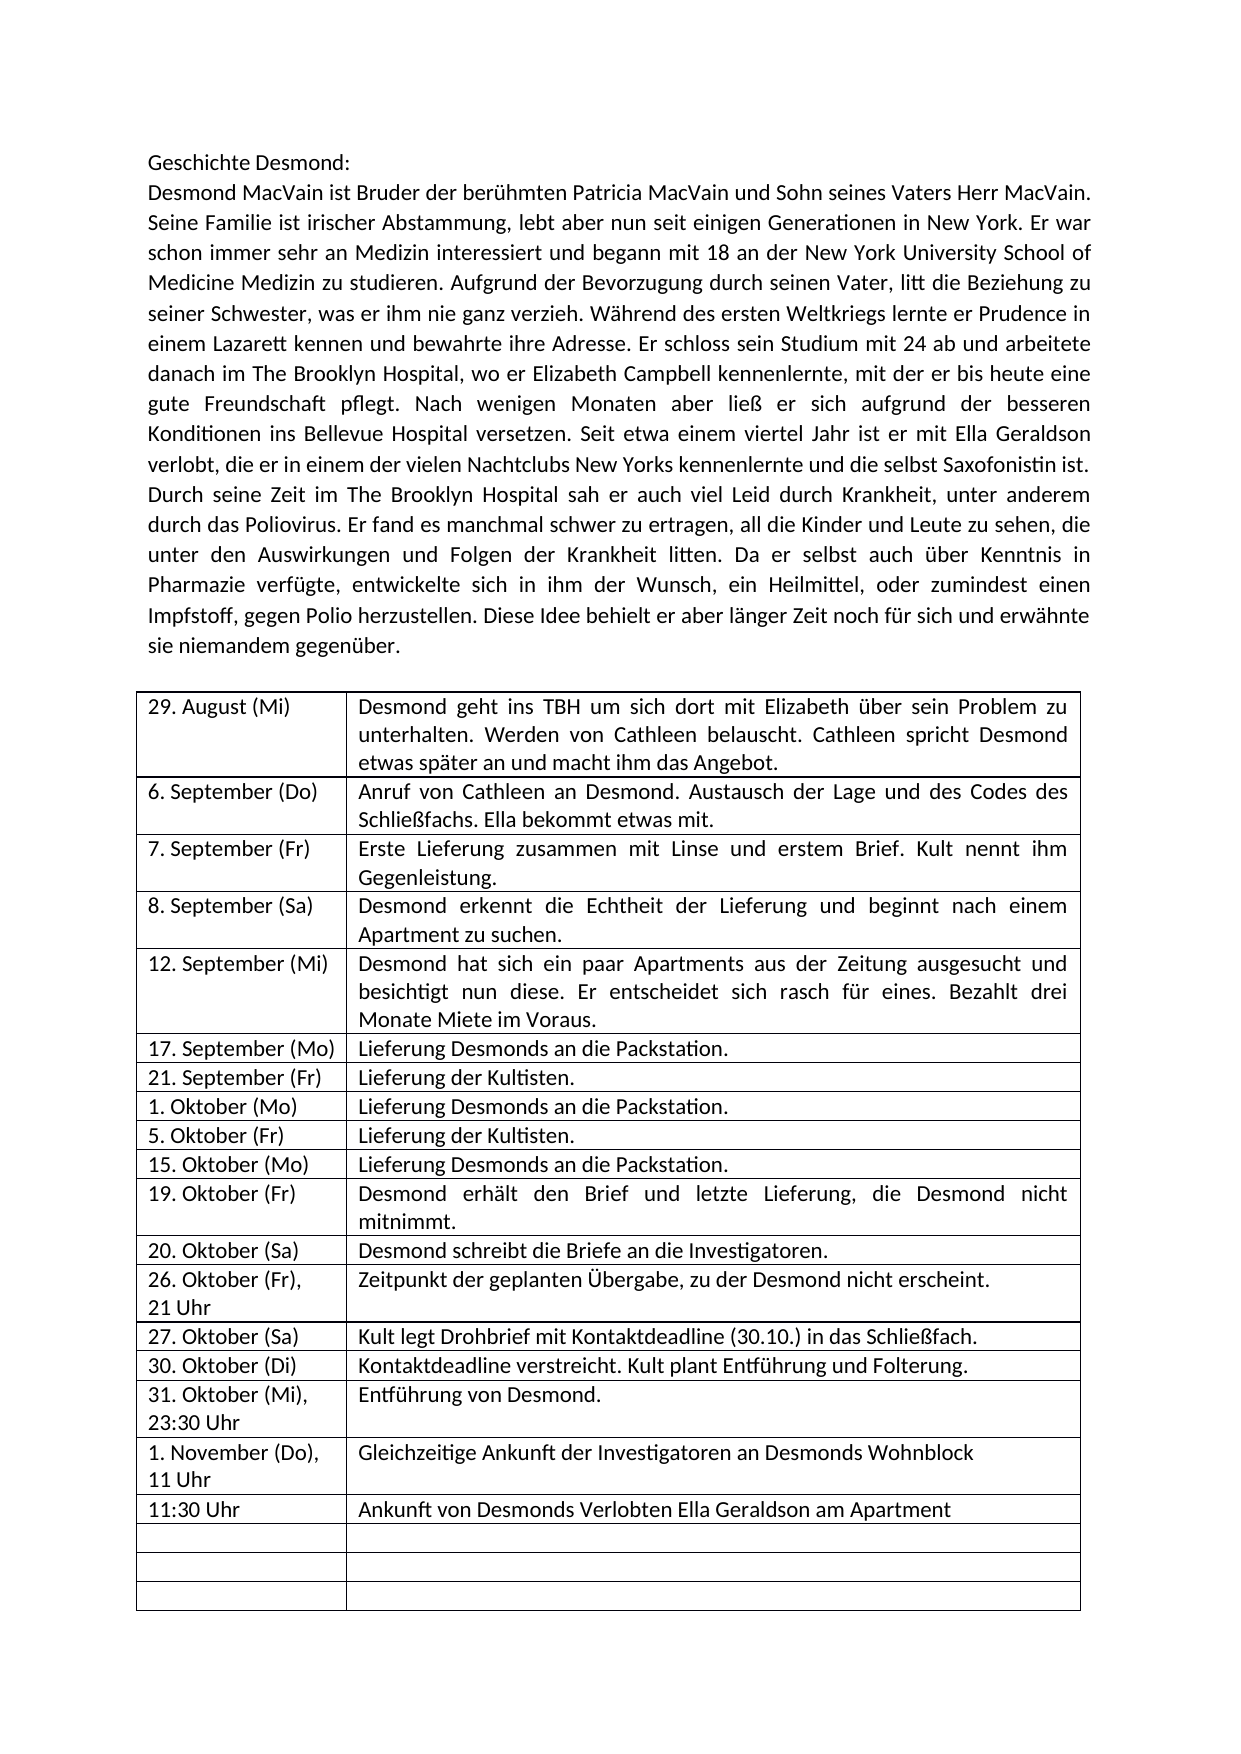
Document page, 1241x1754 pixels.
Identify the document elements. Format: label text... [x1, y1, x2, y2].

table_cell Desmond hat sich ein paar Apartments aus der Zeitung ausgesucht und besichtigt nun diese. Er entscheidet sich rasch für eines. Bezahlt drei Monate Miete im Voraus. [347, 949, 1080, 1033]
table_cell 8. September (Sa) [137, 892, 346, 948]
table_cell 15. Oktober (Mo) [137, 1150, 346, 1178]
table_cell Lieferung der Kultisten. [347, 1063, 1080, 1091]
table_cell Zeitpunkt der geplanten Übergabe, zu der Desmond nicht erscheint. [347, 1265, 1080, 1321]
table_cell 6. September (Do) [137, 778, 346, 833]
table_cell 5. Oktober (Fr) [137, 1121, 346, 1149]
table_header Desmond geht ins TBH um sich dort mit Elizabeth über sein Problem zu unterhalten. Werden von Cathleen belauscht. Cathleen spricht Desmond etwas später an und macht ihm das Angebot. [347, 693, 1080, 776]
table_cell 12. September (Mi) [137, 949, 346, 1033]
table_cell [347, 1524, 1080, 1552]
table_cell [137, 1553, 346, 1581]
table_cell Entführung von Desmond. [347, 1381, 1080, 1437]
table_cell Lieferung Desmonds an die Packstation. [347, 1150, 1080, 1178]
table_cell 11:30 Uhr [137, 1495, 346, 1523]
table_cell [347, 1553, 1080, 1581]
table_cell Desmond erkennt die Echtheit der Lieferung und beginnt nach einem Apartment zu suchen. [347, 892, 1080, 948]
table_cell [137, 1582, 346, 1610]
table_cell Lieferung der Kultisten. [347, 1121, 1080, 1149]
text Desmond MacVain ist Bruder der berühmten Patricia MacVain und Sohn seines Vaters Herr MacVain. Seine Familie ist irischer Abstammung, lebt aber nun seit einigen Generationen in New York. Er war schon immer sehr an Medizin interessiert und begann mit 18 an der New York University School of Medicine Medizin zu studieren. Aufgrund der Bevorzugung durch seinen Vater, litt die Beziehung zu seiner Schwester, was er ihm nie ganz verzieh. Während des ersten Weltkriegs lernte er Prudence in einem Lazarett kennen und bewahrte ihre Adresse. Er schloss sein Studium mit 24 ab und arbeitete danach im The Brooklyn Hospital, wo er Elizabeth Campbell kennenlernte, mit der er bis heute eine gute Freundschaft pflegt. Nach wenigen Monaten aber ließ er sich aufgrund der besseren Konditionen ins Bellevue Hospital versetzen. Seit etwa einem viertel Jahr ist er mit Ella Geraldson verlobt, die er in einem der vielen Nachtclubs New Yorks kennenlernte und die selbst Saxofonistin ist. [148, 178, 1093, 478]
table_cell 17. September (Mo) [137, 1034, 346, 1062]
table_cell 26. Oktober (Fr), 21 Uhr [137, 1265, 346, 1321]
table_cell 27. Oktober (Sa) [137, 1323, 346, 1350]
table_cell 19. Oktober (Fr) [137, 1179, 346, 1235]
table_cell Gleichzeitige Ankunft der Investigatoren an Desmonds Wohnblock [347, 1438, 1080, 1494]
table_cell 21. September (Fr) [137, 1063, 346, 1091]
table_cell Lieferung Desmonds an die Packstation. [347, 1092, 1080, 1120]
table_cell Desmond erhält den Brief und letzte Lieferung, die Desmond nicht mitnimmt. [347, 1179, 1080, 1235]
table_cell Lieferung Desmonds an die Packstation. [347, 1034, 1080, 1062]
table_cell 1. Oktober (Mo) [137, 1092, 346, 1120]
table_cell Erste Lieferung zusammen mit Linse und erstem Brief. Kult nennt ihm Gegenleistung. [347, 835, 1080, 891]
table_cell Anruf von Cathleen an Desmond. Austausch der Lage und des Codes des Schließfachs. Ella bekommt etwas mit. [347, 778, 1080, 833]
table_cell [347, 1582, 1080, 1610]
text Geschichte Desmond: [148, 148, 1093, 176]
table_cell Kontaktdeadline verstreicht. Kult plant Entführung und Folterung. [347, 1351, 1080, 1379]
table_cell 20. Oktober (Sa) [137, 1236, 346, 1264]
table_cell 7. September (Fr) [137, 835, 346, 891]
text Durch seine Zeit im The Brooklyn Hospital sah er auch viel Leid durch Krankheit, unter anderem durch das Poliovirus. Er fand es manchmal schwer zu ertragen, all die Kinder und Leute zu sehen, die unter den Auswirkungen und Folgen der Krankheit litten. Da er selbst auch über Kenntnis in Pharmazie verfügte, entwickelte sich in ihm der Wunsch, ein Heilmittel, oder zumindest einen Impfstoff, gegen Polio herzustellen. Diese Idee behielt er aber länger Zeit noch für sich und erwähnte sie niemandem gegenüber. [148, 480, 1093, 659]
table_cell [137, 1524, 346, 1552]
table_cell 30. Oktober (Di) [137, 1351, 346, 1379]
table_header 29. August (Mi) [137, 693, 346, 776]
table_cell 31. Oktober (Mi), 23:30 Uhr [137, 1381, 346, 1437]
table_cell Ankunft von Desmonds Verlobten Ella Geraldson am Apartment [347, 1495, 1080, 1523]
table_cell Kult legt Drohbrief mit Kontaktdeadline (30.10.) in das Schließfach. [347, 1323, 1080, 1350]
table_cell 1. November (Do), 11 Uhr [137, 1438, 346, 1494]
table_cell Desmond schreibt die Briefe an die Investigatoren. [347, 1236, 1080, 1264]
